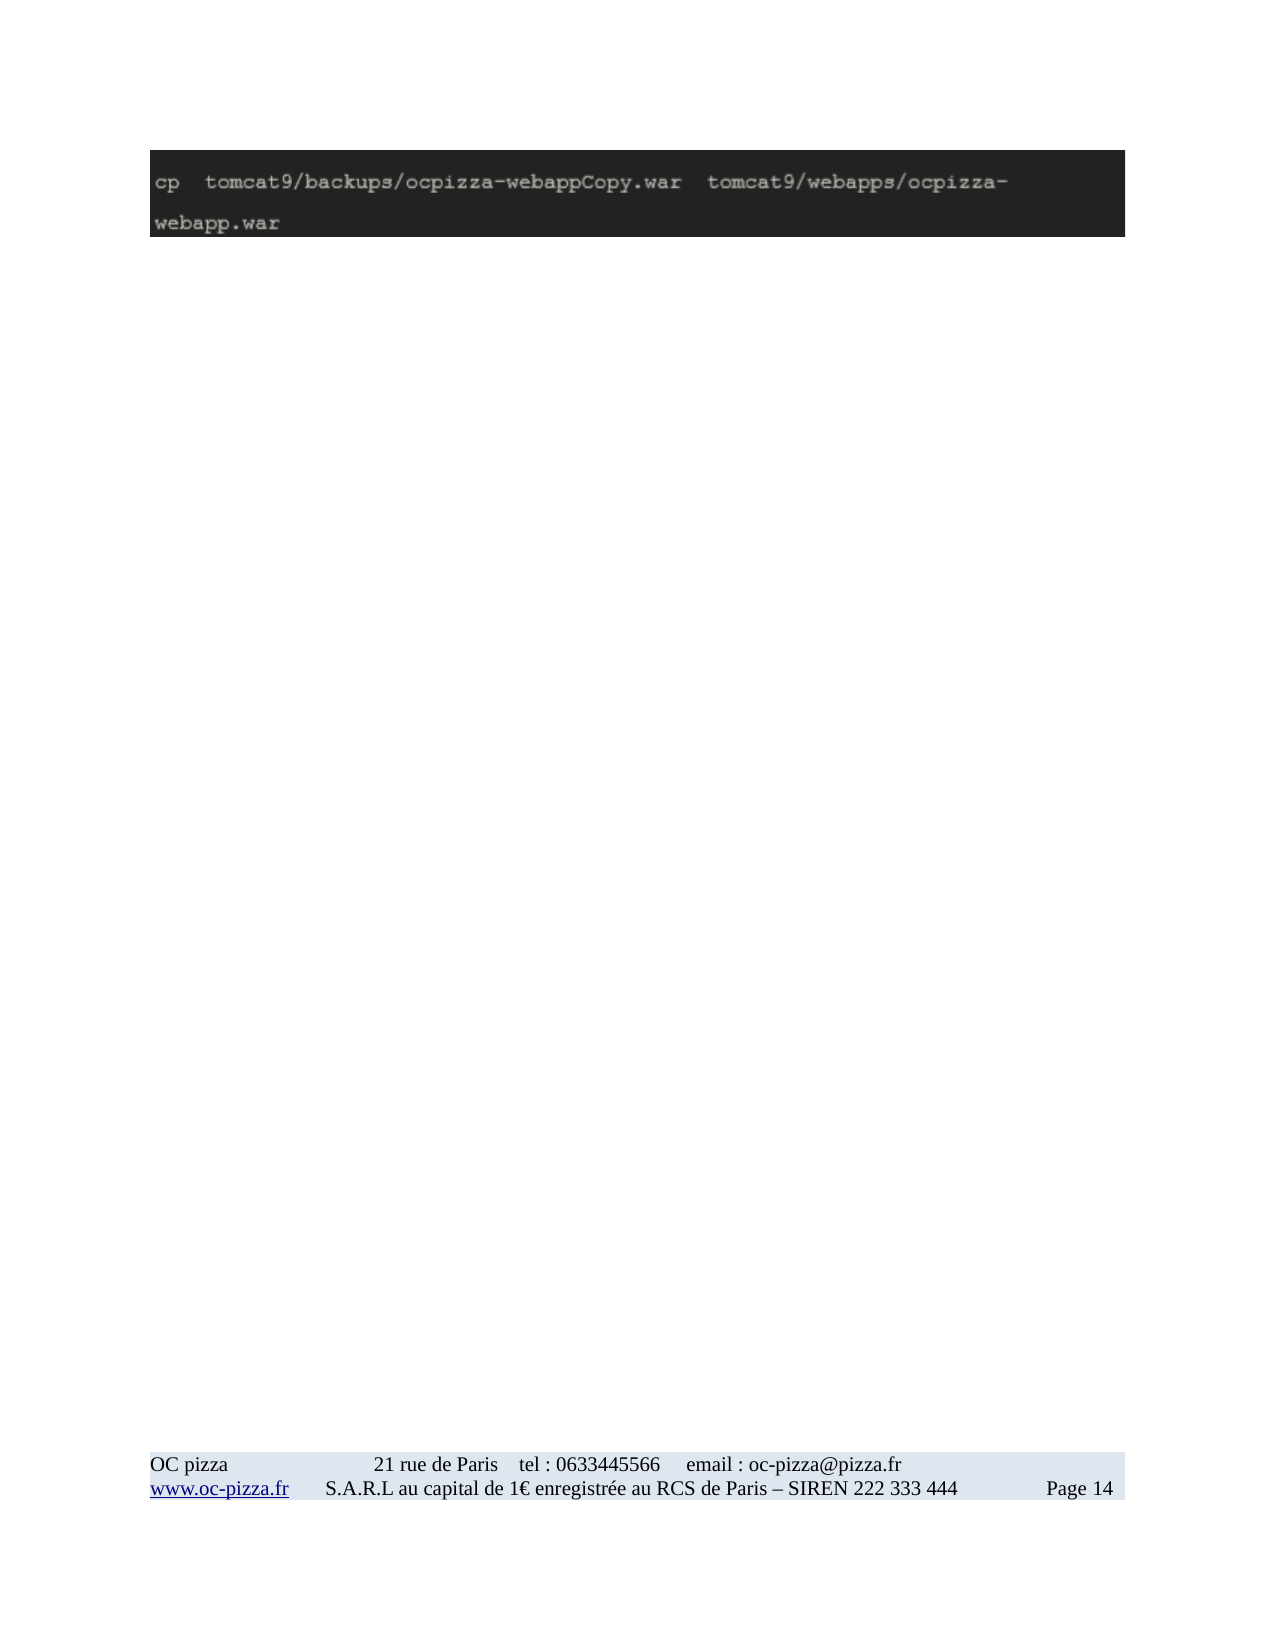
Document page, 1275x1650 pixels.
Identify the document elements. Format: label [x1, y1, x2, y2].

picture [150, 150, 1125, 237]
